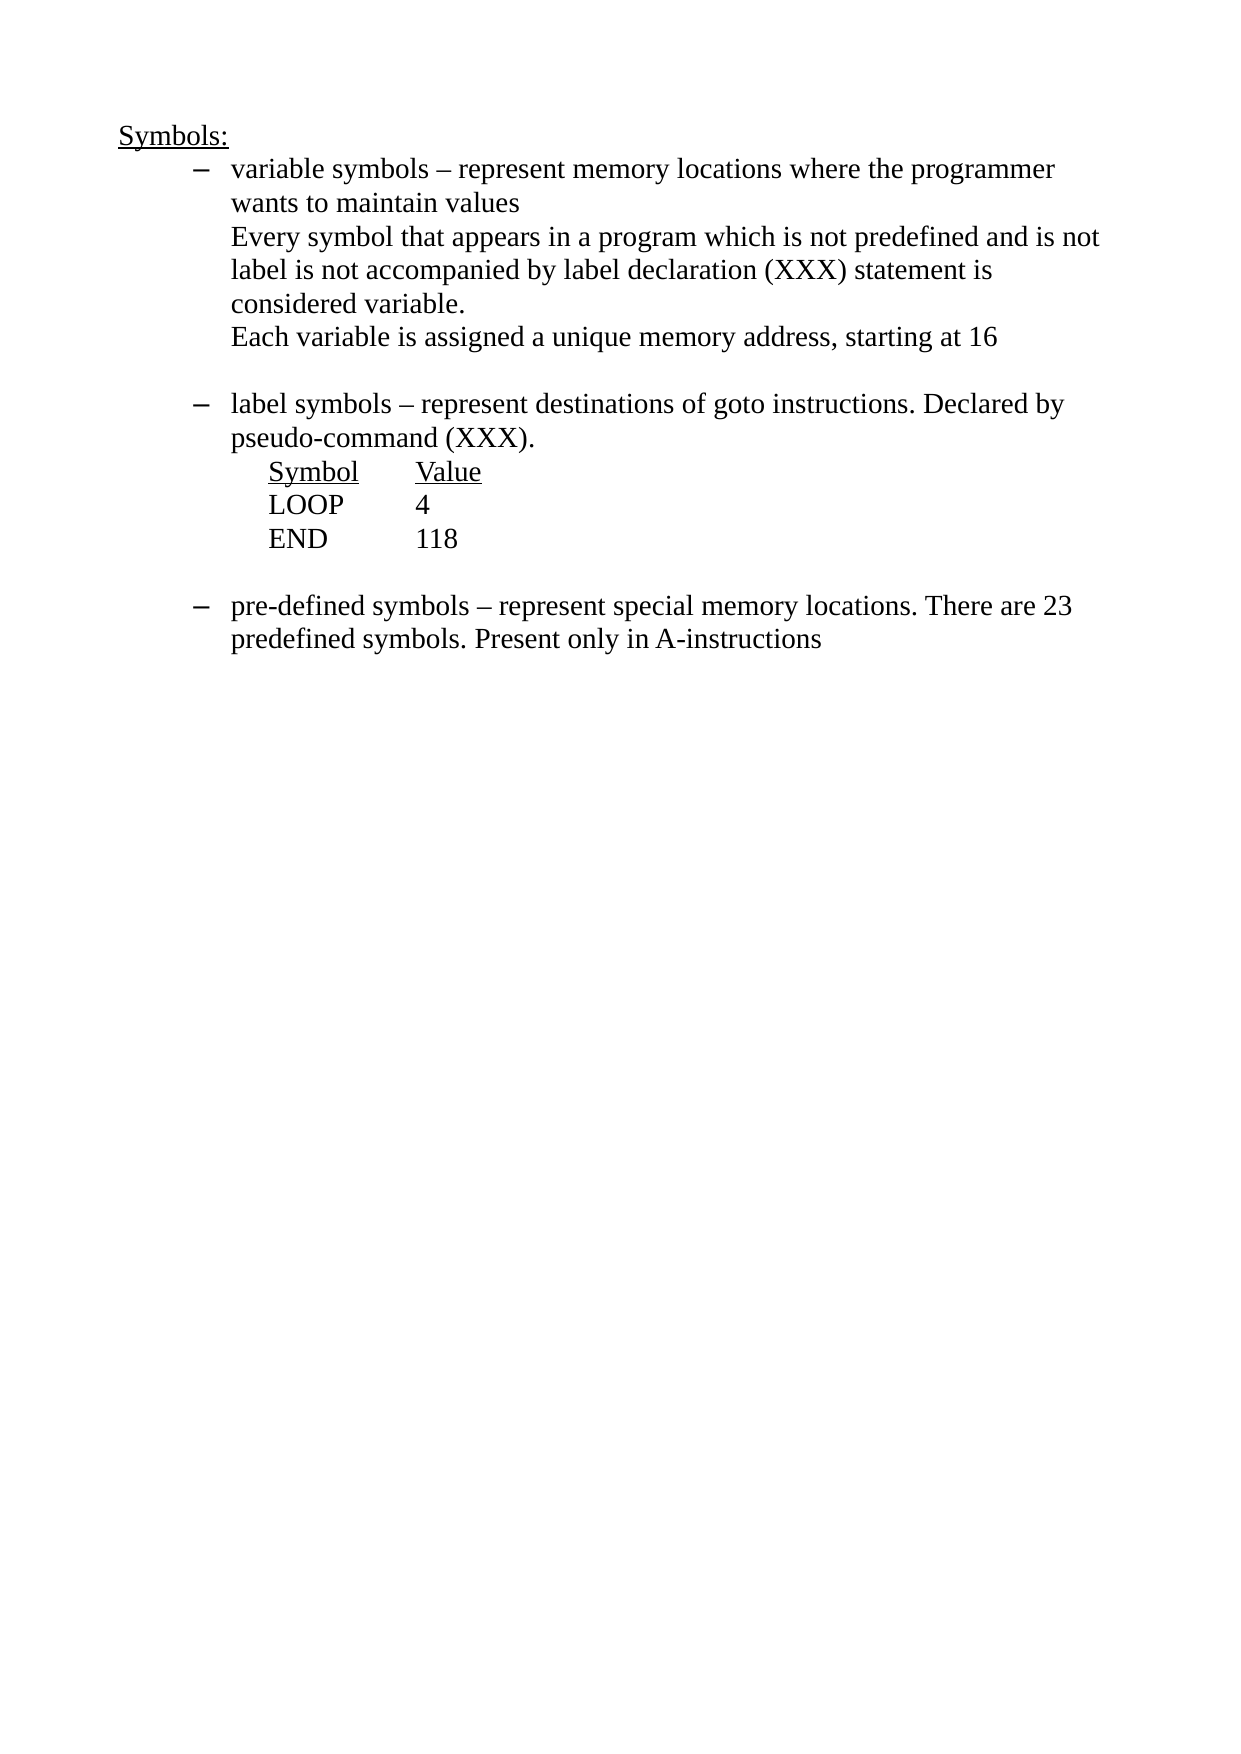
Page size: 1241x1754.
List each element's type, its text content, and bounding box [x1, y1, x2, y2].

list variable symbols – represent memory locations where the programmer wants to maintain values [193, 152, 1122, 219]
list Symbol Value [231, 454, 1122, 487]
list LOOP 4 [231, 487, 1122, 521]
text Symbols: [118, 118, 1122, 152]
list END 118 [231, 521, 1122, 554]
list Each variable is assigned a unique memory address, starting at 16 [193, 319, 1122, 353]
list pre-defined symbols – represent special memory locations. There are 23 predefined symbols. Present only in A-instructions [193, 588, 1122, 655]
list Every symbol that appears in a program which is not predefined and is not label is not accompanied by label declaration (XXX) statement is considered variable. [193, 219, 1122, 319]
list label symbols – represent destinations of goto instructions. Declared by pseudo-command (XXX). [193, 387, 1122, 454]
